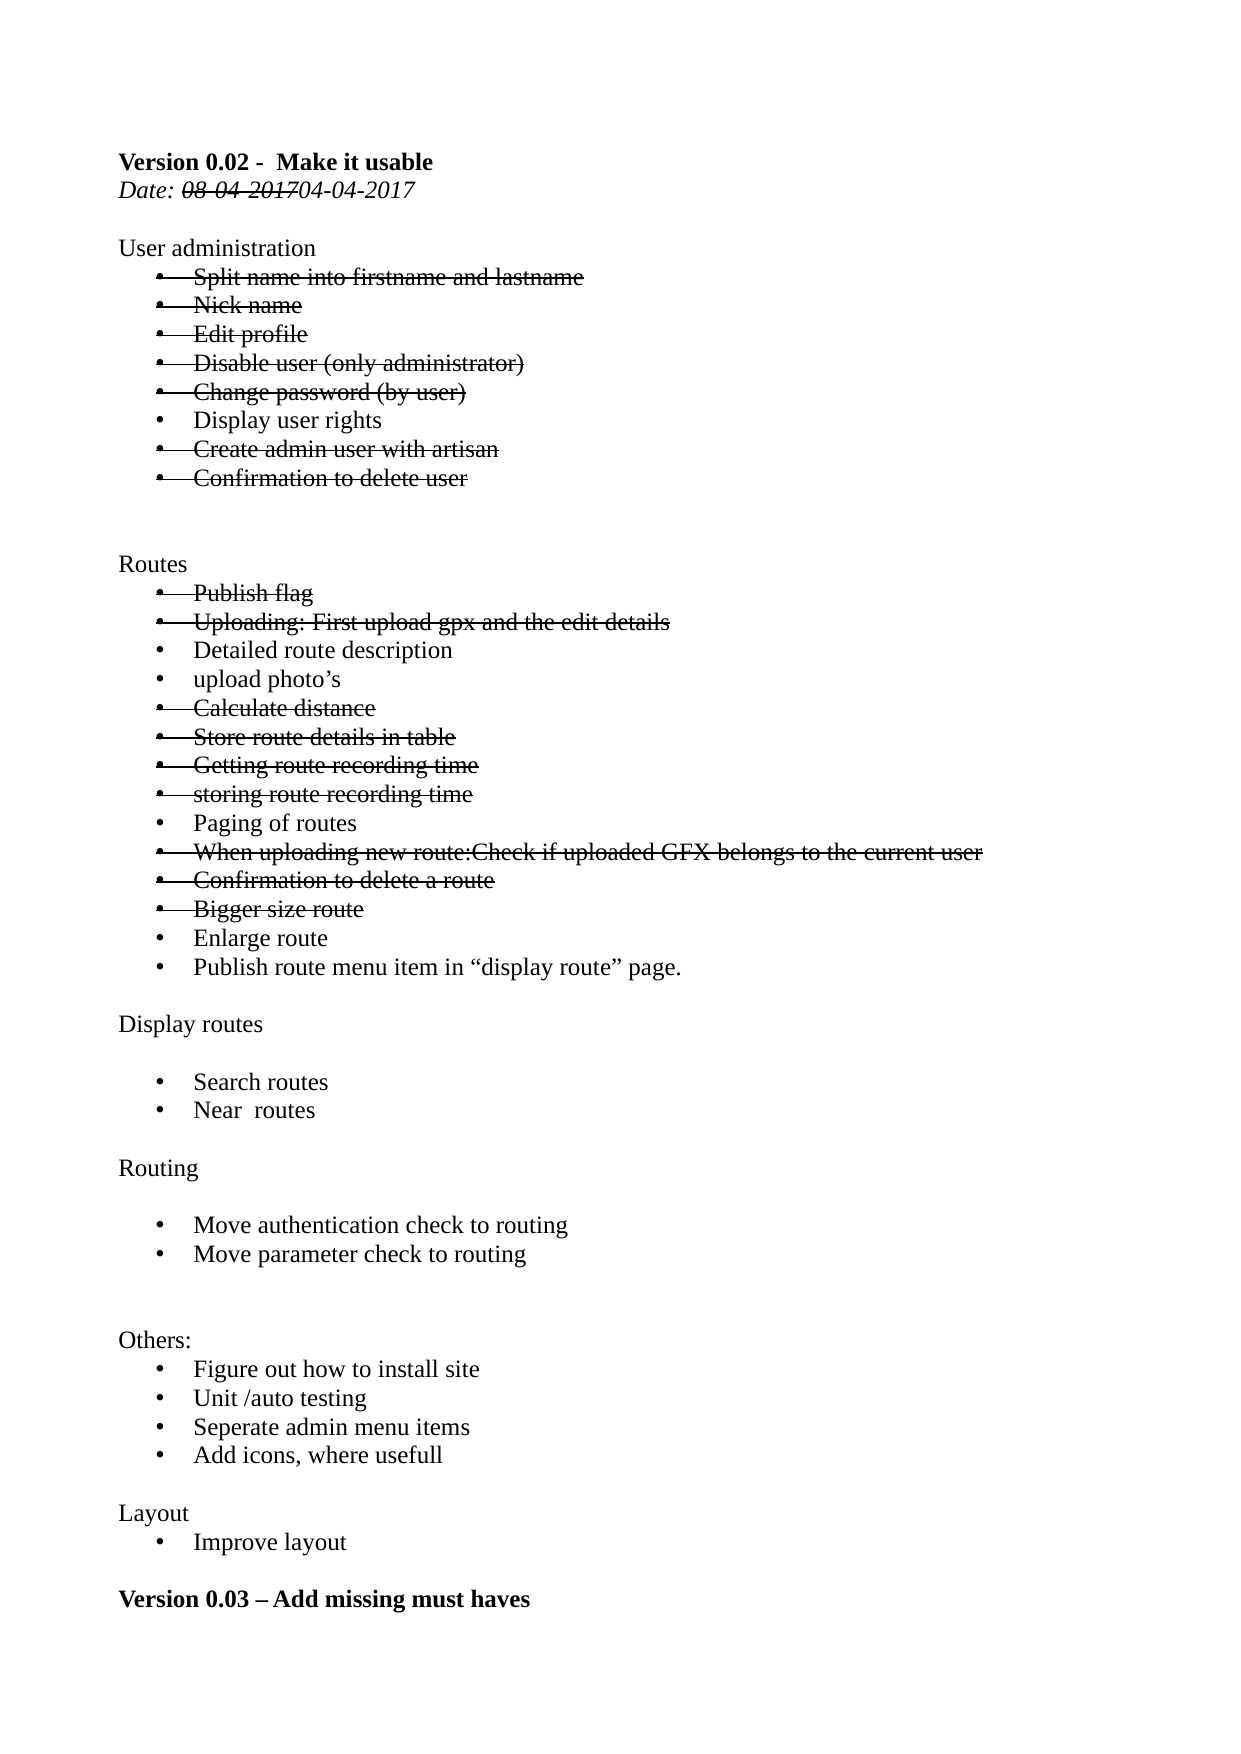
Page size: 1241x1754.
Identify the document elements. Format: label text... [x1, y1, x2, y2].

list Bigger size route [156, 894, 1122, 923]
list Change password (by user) [156, 377, 1122, 406]
list Nick name [156, 291, 1122, 319]
list Enlarge route [156, 923, 1122, 952]
list Search routes [156, 1067, 1122, 1096]
list Seperate admin menu items [156, 1412, 1122, 1441]
text Layout [118, 1498, 1122, 1527]
list Unit /auto testing [156, 1383, 1122, 1412]
list Disable user (only administrator) [156, 348, 1122, 377]
list Publish flag [156, 578, 1122, 607]
list Confirmation to delete a route [156, 866, 1122, 894]
list Improve layout [156, 1527, 1122, 1556]
list Display user rights [156, 406, 1122, 434]
text Routes [118, 549, 1122, 578]
text Version 0.02 - Make it usable [118, 147, 1122, 176]
text Version 0.03 – Add missing must haves [118, 1584, 1122, 1613]
list Add icons, where usefull [156, 1441, 1122, 1469]
list Split name into firstname and lastname [156, 262, 1122, 291]
list Paging of routes [156, 808, 1122, 837]
list Move parameter check to routing [156, 1239, 1122, 1268]
list Calculate distance [156, 693, 1122, 722]
list Near routes [156, 1096, 1122, 1124]
list Figure out how to install site [156, 1354, 1122, 1383]
text Others: [118, 1326, 1122, 1354]
list Confirmation to delete user [156, 463, 1122, 492]
list Create admin user with artisan [156, 434, 1122, 463]
list Detailed route description [156, 636, 1122, 664]
list Move authentication check to routing [156, 1211, 1122, 1239]
list upload photo’s [156, 664, 1122, 693]
text Date: 08-04-201704-04-2017 [118, 176, 1122, 204]
list Publish route menu item in “display route” page. [156, 952, 1122, 981]
list Getting route recording time [156, 751, 1122, 779]
list Store route details in table [156, 722, 1122, 751]
text User administration [118, 233, 1122, 262]
text Routing [118, 1153, 1122, 1182]
list storing route recording time [156, 779, 1122, 808]
list Edit profile [156, 319, 1122, 348]
text Display routes [118, 1009, 1122, 1038]
list Uploading: First upload gpx and the edit details [156, 607, 1122, 636]
list When uploading new route:Check if uploaded GFX belongs to the current user [156, 837, 1122, 866]
